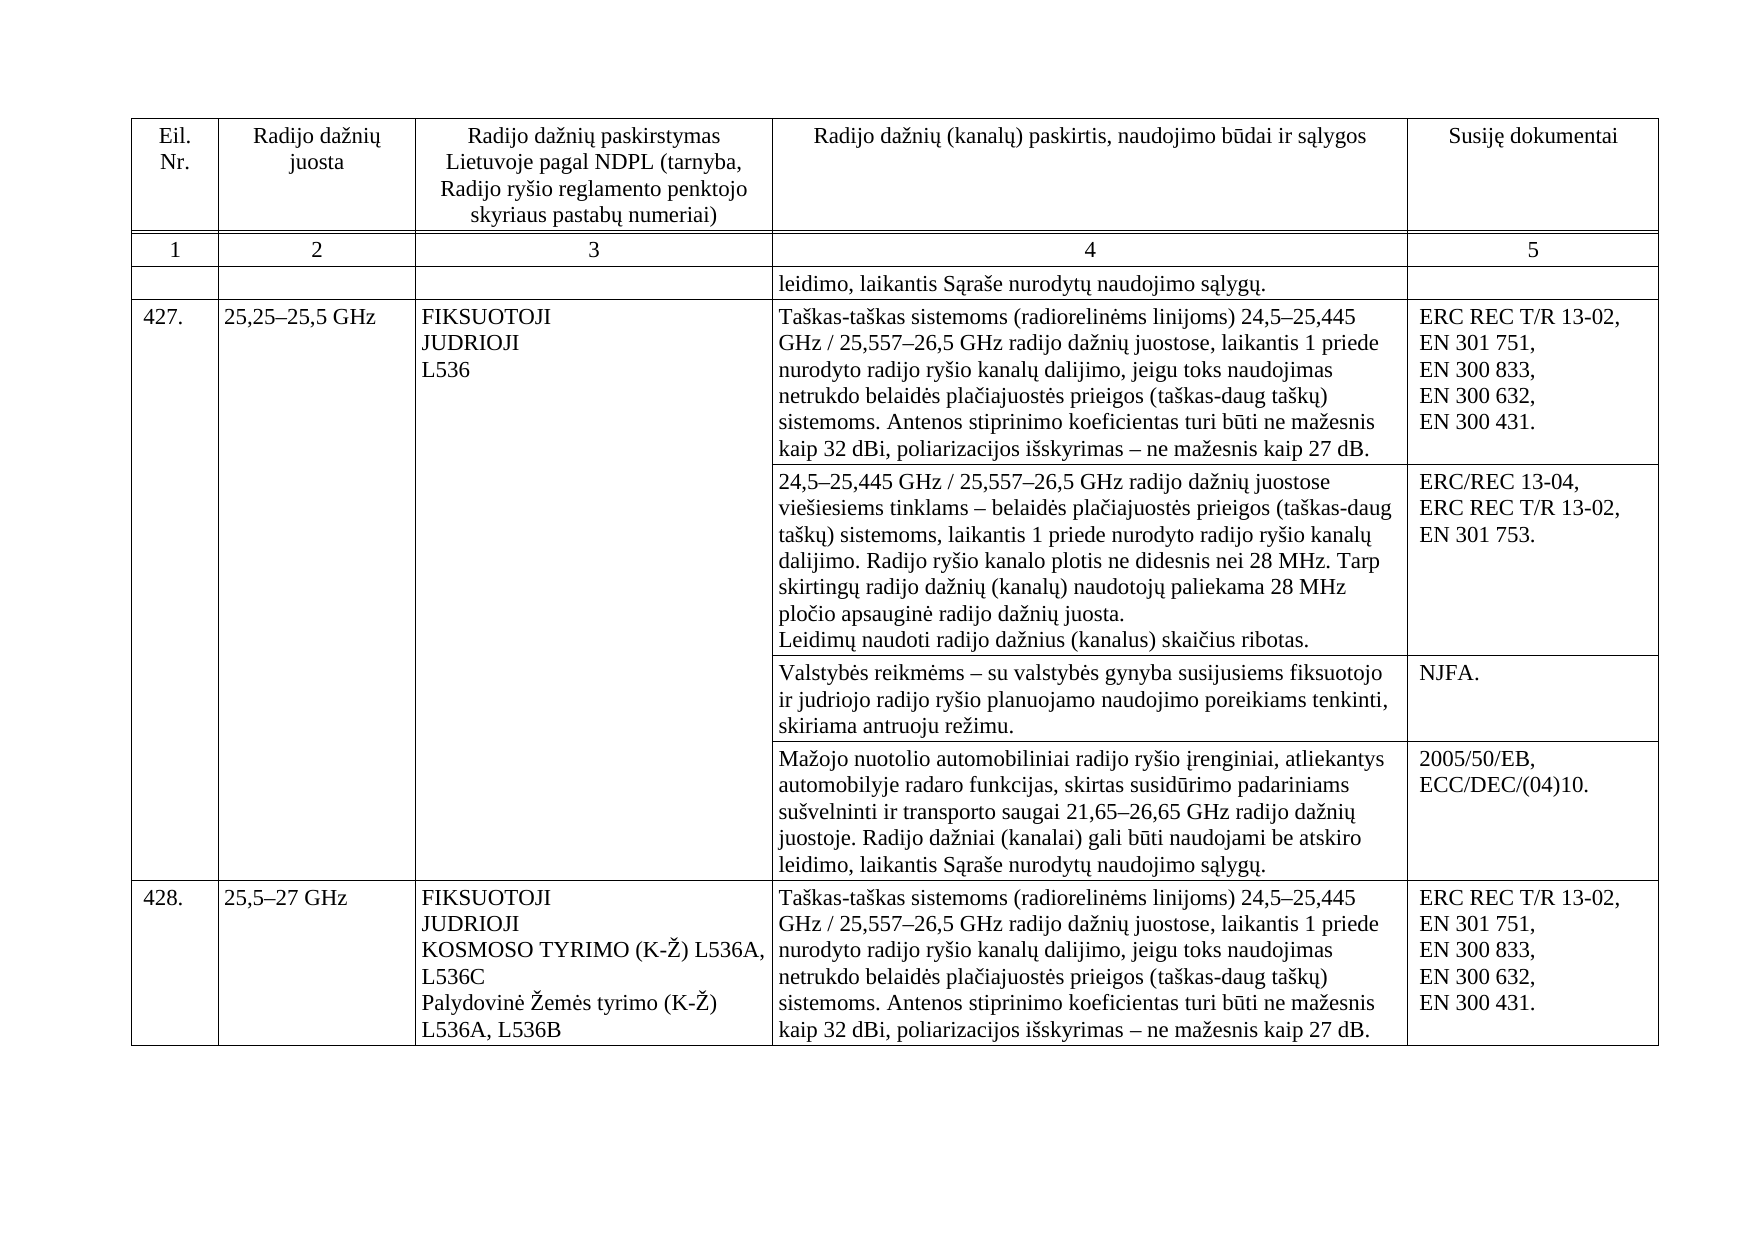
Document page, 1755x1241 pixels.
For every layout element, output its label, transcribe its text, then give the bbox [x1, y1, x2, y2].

table_cell [1408, 267, 1658, 299]
table_cell ERC/REC 13-04, ERC REC T/R 13-02, EN 301 753. [1408, 465, 1658, 655]
table_cell FIKSUOTOJI JUDRIOJI KOSMOSO TYRIMO (K-Ž) L536A, L536C Palydovinė Žemės tyrimo (K-Ž) L536A, L536B [416, 881, 772, 1045]
table_cell Valstybės reikmėms – su valstybės gynyba susijusiems fiksuotojo ir judriojo radijo ryšio planuojamo naudojimo poreikiams tenkinti, skiriama antruoju režimu. [773, 656, 1407, 741]
table_cell 427. [132, 300, 218, 880]
table_cell 24,5–25,445 GHz / 25,557–26,5 GHz radijo dažnių juostose viešiesiems tinklams – belaidės plačiajuostės prieigos (taškas-daug taškų) sistemoms, laikantis 1 priede nurodyto radijo ryšio kanalų dalijimo. Radijo ryšio kanalo plotis ne didesnis nei 28 MHz. Tarp skirtingų radijo dažnių (kanalų) naudotojų paliekama 28 MHz pločio apsauginė radijo dažnių juosta. Leidimų naudoti radijo dažnius (kanalus) skaičius ribotas. [773, 465, 1407, 655]
table_cell 3 [416, 234, 772, 266]
table_header Susiję dokumentai [1408, 119, 1658, 230]
table_cell 25,5–27 GHz [219, 881, 415, 1045]
table_cell Taškas-taškas sistemoms (radiorelinėms linijoms) 24,5–25,445 GHz / 25,557–26,5 GHz radijo dažnių juostose, laikantis 1 priede nurodyto radijo ryšio kanalų dalijimo, jeigu toks naudojimas netrukdo belaidės plačiajuostės prieigos (taškas-daug taškų) sistemoms. Antenos stiprinimo koeficientas turi būti ne mažesnis kaip 32 dBi, poliarizacijos išskyrimas – ne mažesnis kaip 27 dB. [773, 300, 1407, 464]
table_cell 2005/50/EB, ECC/DEC/(04)10. [1408, 742, 1658, 880]
table_cell 4 [773, 234, 1407, 266]
table_cell Mažojo nuotolio automobiliniai radijo ryšio įrenginiai, atliekantys automobilyje radaro funkcijas, skirtas susidūrimo padariniams sušvelninti ir transporto saugai 21,65–26,65 GHz radijo dažnių juostoje. Radijo dažniai (kanalai) gali būti naudojami be atskiro leidimo, laikantis Sąraše nurodytų naudojimo sąlygų. [773, 742, 1407, 880]
table_cell 25,25–25,5 GHz [219, 300, 415, 880]
table_cell [219, 267, 415, 299]
table_header Eil. Nr. [132, 119, 218, 230]
table_cell 5 [1408, 234, 1658, 266]
table_cell FIKSUOTOJI JUDRIOJI L536 [416, 300, 772, 880]
table_cell [132, 267, 218, 299]
table_cell 428. [132, 881, 218, 1045]
table_cell [416, 267, 772, 299]
table_header Radijo dažnių paskirstymas Lietuvoje pagal NDPL (tarnyba, Radijo ryšio reglamento penktojo skyriaus pastabų numeriai) [416, 119, 772, 230]
table_header Radijo dažnių juosta [219, 119, 415, 230]
table_header Radijo dažnių (kanalų) paskirtis, naudojimo būdai ir sąlygos [773, 119, 1407, 230]
table_cell ERC REC T/R 13-02, EN 301 751, EN 300 833, EN 300 632, EN 300 431. [1408, 881, 1658, 1045]
table_cell ERC REC T/R 13-02, EN 301 751, EN 300 833, EN 300 632, EN 300 431. [1408, 300, 1658, 464]
table_cell 1 [132, 234, 218, 266]
table_cell NJFA. [1408, 656, 1658, 741]
table_cell Taškas-taškas sistemoms (radiorelinėms linijoms) 24,5–25,445 GHz / 25,557–26,5 GHz radijo dažnių juostose, laikantis 1 priede nurodyto radijo ryšio kanalų dalijimo, jeigu toks naudojimas netrukdo belaidės plačiajuostės prieigos (taškas-daug taškų) sistemoms. Antenos stiprinimo koeficientas turi būti ne mažesnis kaip 32 dBi, poliarizacijos išskyrimas – ne mažesnis kaip 27 dB. [773, 881, 1407, 1045]
table_cell 2 [219, 234, 415, 266]
table_cell leidimo, laikantis Sąraše nurodytų naudojimo sąlygų. [773, 267, 1407, 299]
